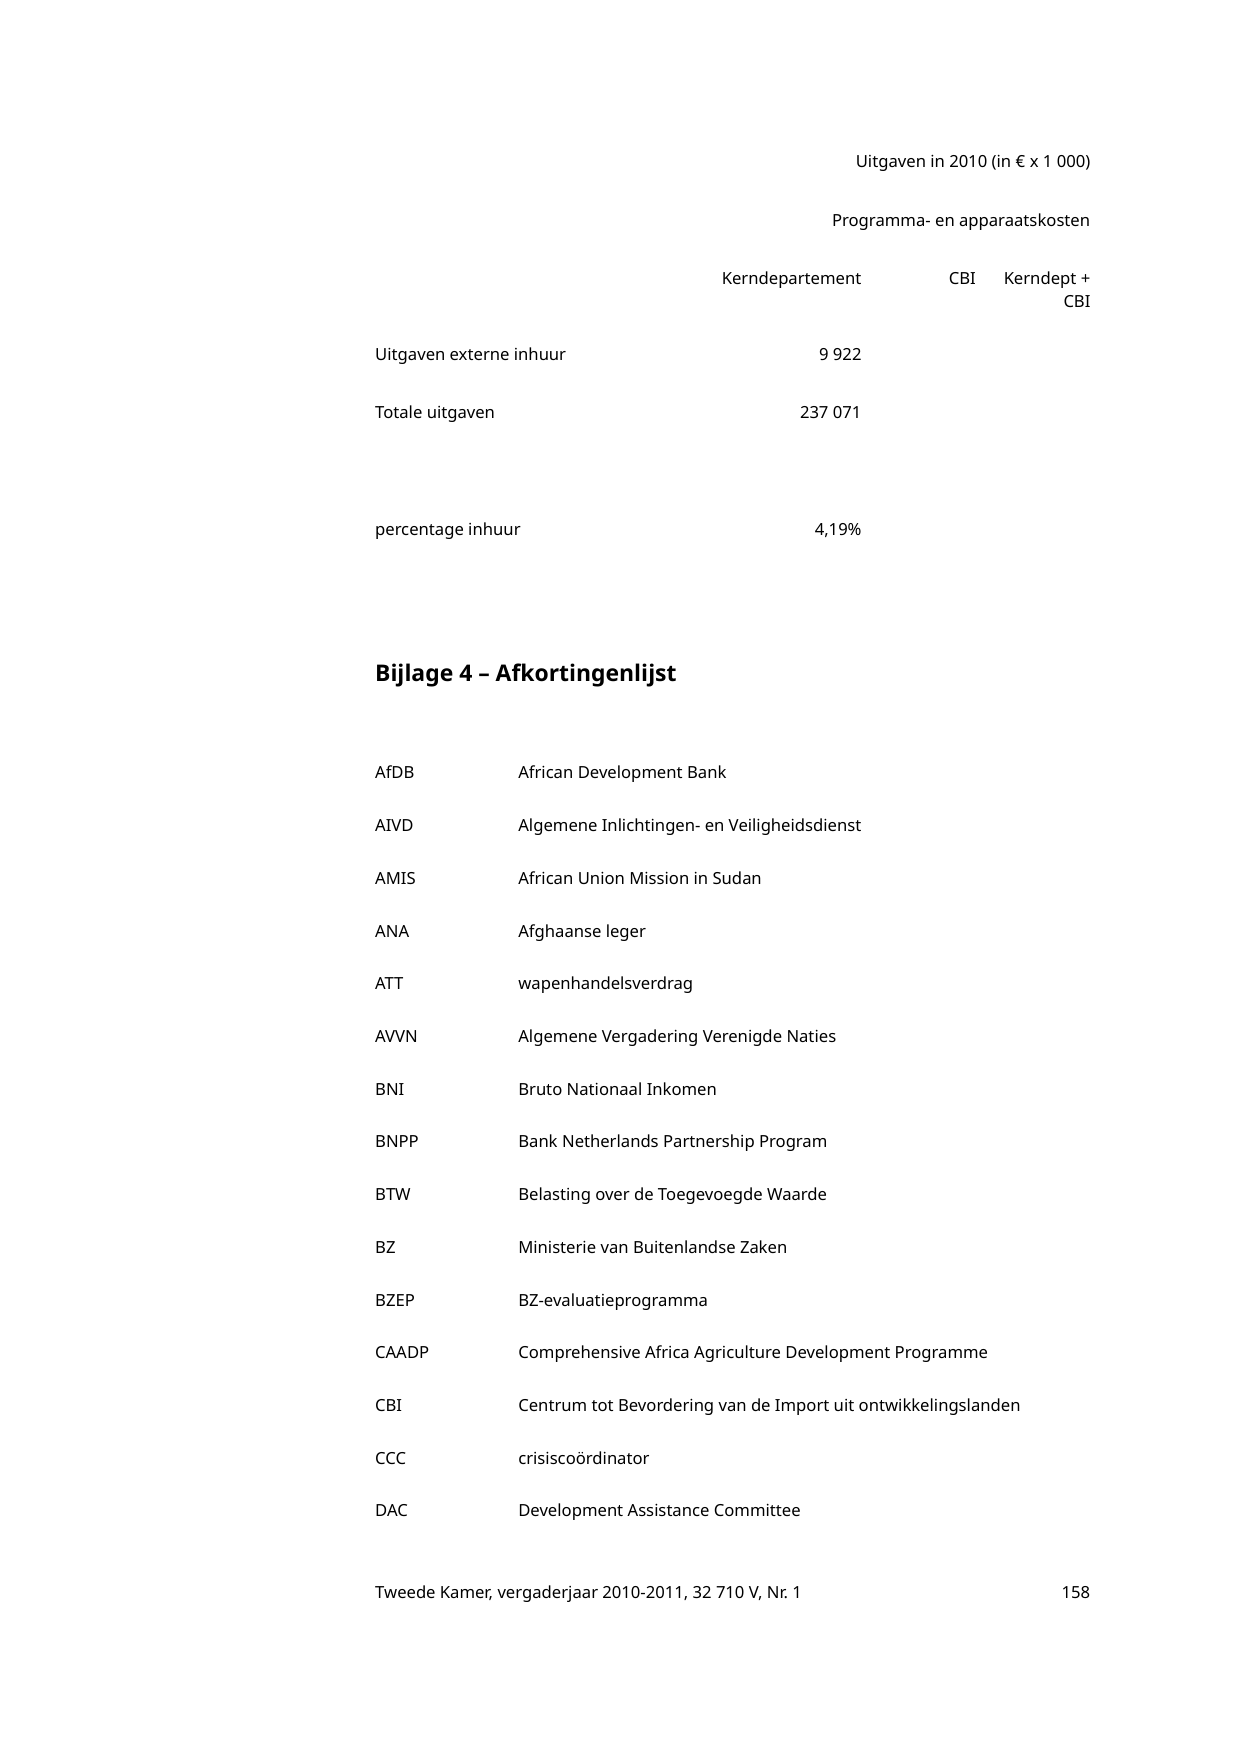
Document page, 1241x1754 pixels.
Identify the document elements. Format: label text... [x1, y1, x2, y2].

table_cell CCC [375, 1446, 518, 1499]
table_header AfDB [375, 761, 518, 814]
table_cell Bruto Nationaal Inkomen [518, 1078, 1090, 1130]
table_cell AIVD [375, 814, 518, 867]
table_cell BZ [375, 1236, 518, 1288]
table_cell AVVN [375, 1025, 518, 1077]
table_cell BTW [375, 1183, 518, 1236]
table_header African Development Bank [518, 761, 1090, 814]
table_cell 4,19% [711, 518, 861, 576]
subtitle Bijlage 4 – Afkortingenlijst [375, 657, 1090, 688]
table_header [375, 150, 711, 208]
table_cell Programma- en apparaatskosten [711, 209, 1090, 267]
table_cell [861, 518, 976, 576]
table_cell Belasting over de Toegevoegde Waarde [518, 1183, 1090, 1236]
table_cell DAC [375, 1499, 518, 1522]
table_cell Centrum tot Bevordering van de Import uit ontwikkelingslanden [518, 1394, 1090, 1446]
table_cell BNPP [375, 1130, 518, 1183]
table_cell Algemene Vergadering Verenigde Naties [518, 1025, 1090, 1077]
table_cell [375, 459, 711, 518]
table_cell Kerndept + CBI [976, 267, 1090, 342]
table_cell [976, 342, 1090, 401]
table_cell Afghaanse leger [518, 919, 1090, 972]
table_header Uitgaven in 2010 (in € x 1 000) [711, 150, 1090, 208]
table_cell BNI [375, 1078, 518, 1130]
table_cell [861, 401, 976, 459]
table_cell [976, 518, 1090, 576]
table_cell [375, 267, 711, 342]
table_cell BZEP [375, 1288, 518, 1341]
table_cell African Union Mission in Sudan [518, 867, 1090, 919]
table_cell CBI [861, 267, 976, 342]
table_cell [375, 209, 711, 267]
table_cell [711, 459, 861, 518]
table_cell [861, 342, 976, 401]
table_cell CAADP [375, 1341, 518, 1394]
table_cell [976, 459, 1090, 518]
table_cell Comprehensive Africa Agriculture Development Programme [518, 1341, 1090, 1394]
table_cell ATT [375, 972, 518, 1025]
table_cell Uitgaven externe inhuur [375, 342, 711, 401]
table_cell Ministerie van Buitenlandse Zaken [518, 1236, 1090, 1288]
table_cell percentage inhuur [375, 518, 711, 576]
table_cell [976, 401, 1090, 459]
table_cell wapenhandelsverdrag [518, 972, 1090, 1025]
table_cell ANA [375, 919, 518, 972]
table_cell crisiscoördinator [518, 1446, 1090, 1499]
table_cell AMIS [375, 867, 518, 919]
table_cell Totale uitgaven [375, 401, 711, 459]
table_cell Bank Netherlands Partnership Program [518, 1130, 1090, 1183]
table_cell Algemene Inlichtingen- en Veiligheidsdienst [518, 814, 1090, 867]
table_cell 237 071 [711, 401, 861, 459]
table_cell Development Assistance Committee [518, 1499, 1090, 1522]
table_cell CBI [375, 1394, 518, 1446]
table_cell BZ-evaluatieprogramma [518, 1288, 1090, 1341]
table_cell [861, 459, 976, 518]
table_cell 9 922 [711, 342, 861, 401]
table_cell Kerndepartement [711, 267, 861, 342]
